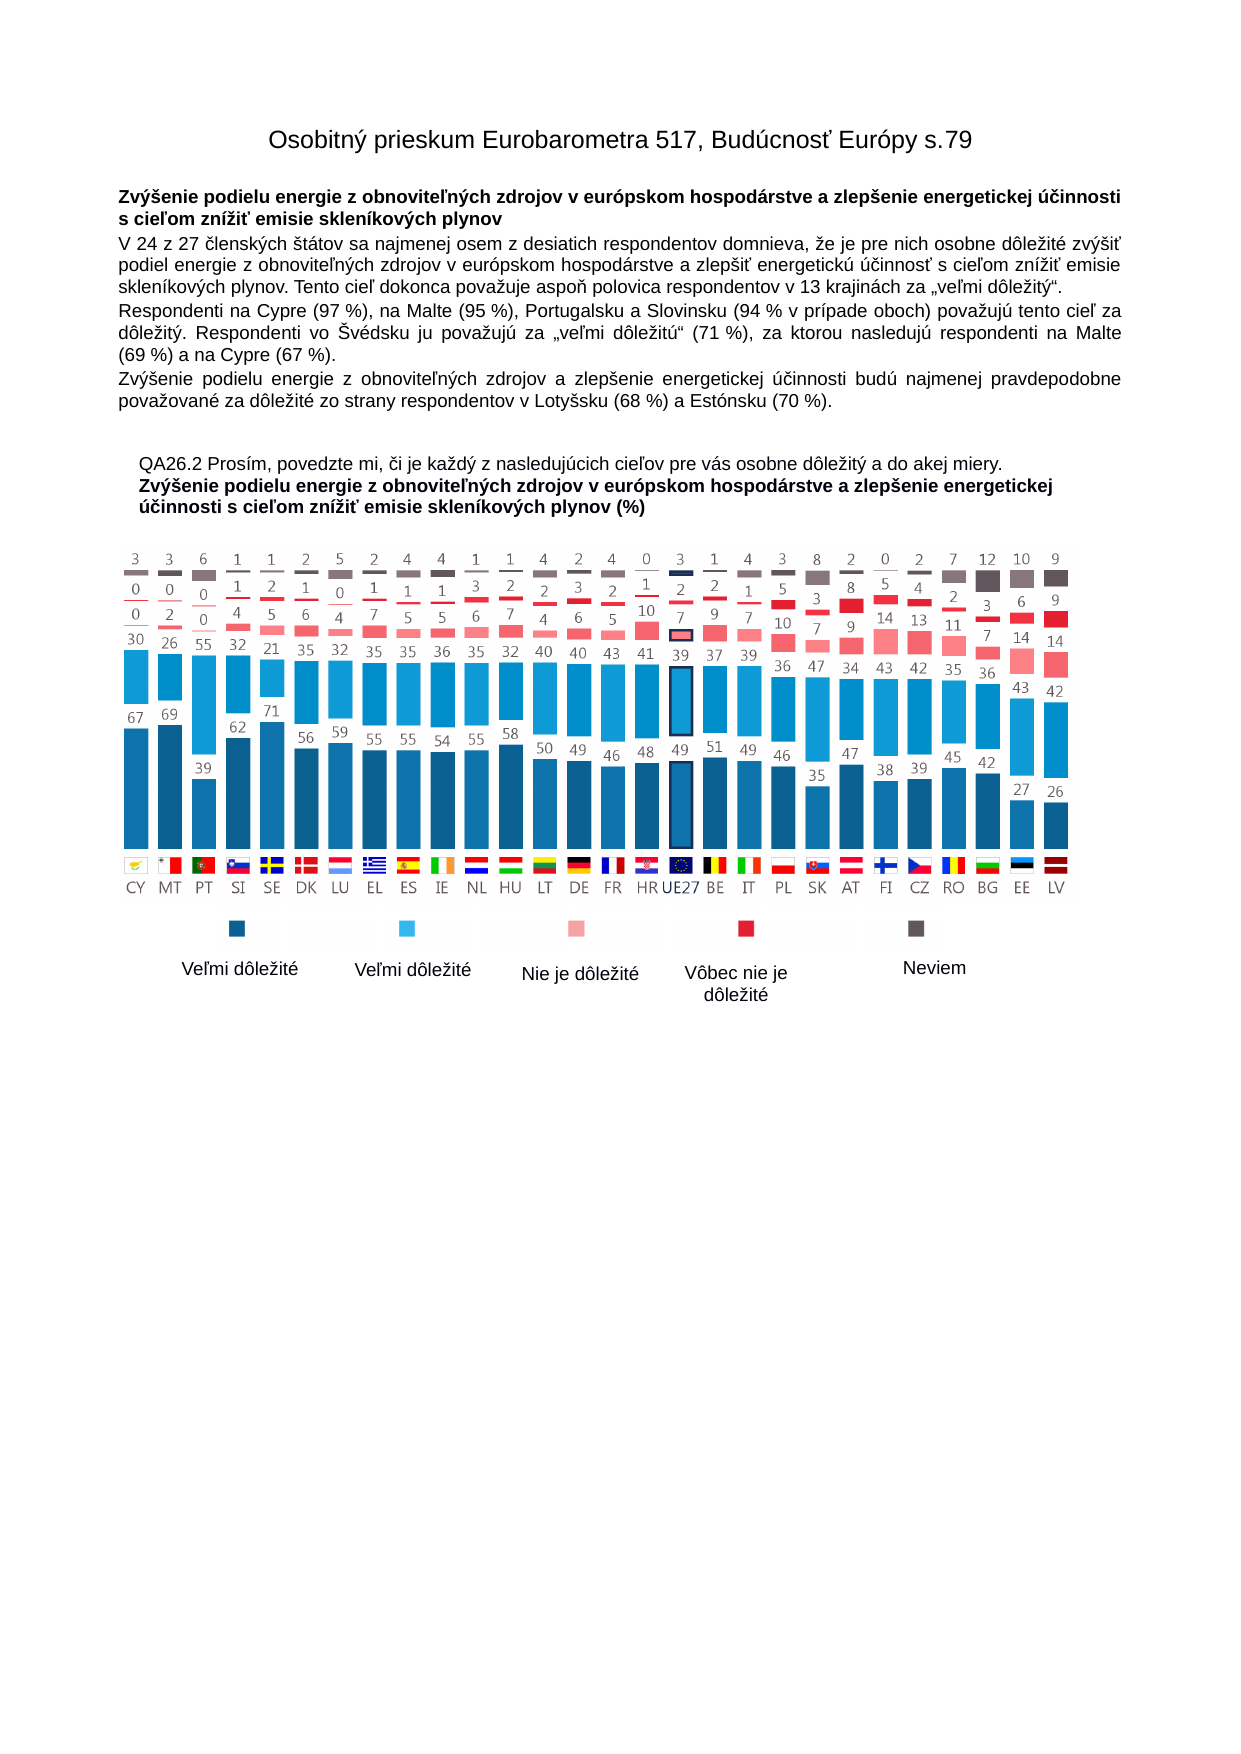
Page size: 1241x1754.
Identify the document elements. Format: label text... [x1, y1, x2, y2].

text Zvýšenie podielu energie z obnoviteľných zdrojov v európskom hospodárstve a zlepšenie energetickej účinnosti s cieľom znížiť emisie skleníkových plynov [118, 186, 1122, 229]
picture [118, 548, 1081, 899]
text Respondenti na Cypre (97 %), na Malte (95 %), Portugalsku a Slovinsku (94 % v prípade oboch) považujú tento cieľ za dôležitý. Respondenti vo Švédsku ju považujú za „veľmi dôležitú“ (71 %), za ktorou nasledujú respondenti na Malte (69 %) a na Cypre (67 %). [118, 300, 1122, 365]
text V 24 z 27 členských štátov sa najmenej osem z desiatich respondentov domnieva, že je pre nich osobne dôležité zvýšiť podiel energie z obnoviteľných zdrojov v európskom hospodárstve a zlepšiť energetickú účinnosť s cieľom znížiť emisie skleníkových plynov. Tento cieľ dokonca považuje aspoň polovica respondentov v 13 krajinách za „veľmi dôležitý“. [118, 232, 1122, 297]
picture [210, 901, 943, 951]
text Zvýšenie podielu energie z obnoviteľných zdrojov a zlepšenie energetickej účinnosti budú najmenej pravdepodobne považované za dôležité zo strany respondentov v Lotyšsku (68 %) a Estónsku (70 %). [118, 368, 1122, 411]
